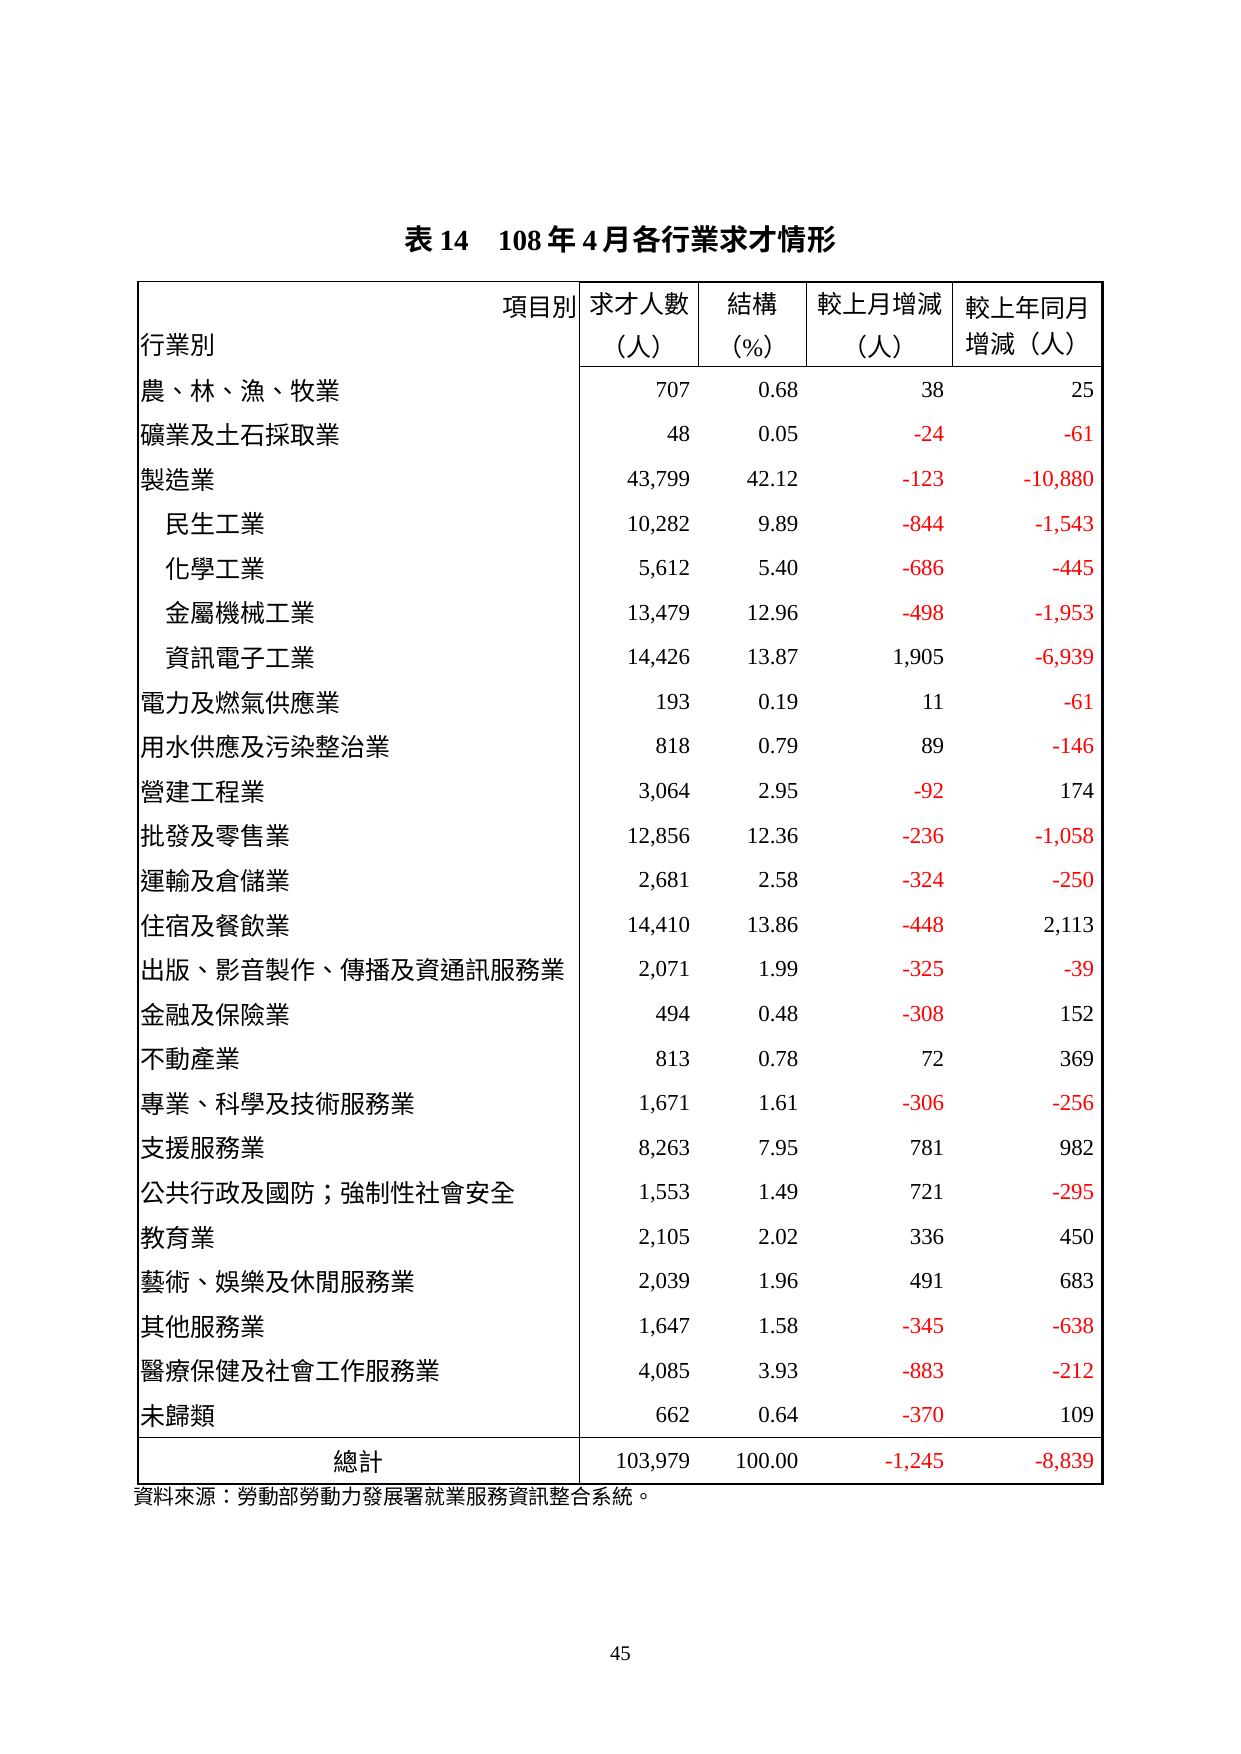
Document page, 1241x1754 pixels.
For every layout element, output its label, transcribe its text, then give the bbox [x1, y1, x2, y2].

table_cell 11 [807, 679, 952, 723]
table_cell 住宿及餐飲業 [139, 902, 579, 946]
table_cell 369 [953, 1036, 1101, 1080]
table_cell 12.36 [698, 813, 807, 857]
table_cell 14,410 [580, 902, 698, 946]
table_cell -306 [807, 1080, 952, 1125]
table_cell -123 [807, 456, 952, 501]
table_cell 醫療保健及社會工作服務業 [139, 1348, 579, 1392]
table_cell 89 [807, 724, 952, 768]
table_cell 不動產業 [139, 1036, 579, 1080]
table_cell 批發及零售業 [139, 813, 579, 857]
table_cell 3,064 [580, 768, 698, 813]
table_cell 12,856 [580, 813, 698, 857]
table_cell -61 [953, 411, 1101, 456]
table_cell 金融及保險業 [139, 991, 579, 1036]
table_cell 2.02 [698, 1214, 807, 1258]
table_cell 礦業及土石採取業 [139, 411, 579, 456]
table_cell 14,426 [580, 634, 698, 679]
table_cell 民生工業 [139, 501, 579, 545]
table_cell 2,113 [953, 902, 1101, 946]
table_cell 721 [807, 1169, 952, 1214]
table_cell -24 [807, 411, 952, 456]
table_cell -445 [953, 545, 1101, 590]
table_cell -448 [807, 902, 952, 946]
table_cell 0.19 [698, 679, 807, 723]
table_cell 出版、影音製作、傳播及資通訊服務業 [139, 946, 579, 991]
table_cell 450 [953, 1214, 1101, 1258]
table_cell 982 [953, 1125, 1101, 1169]
table_cell 1.61 [698, 1080, 807, 1125]
table_cell -92 [807, 768, 952, 813]
table_cell 683 [953, 1259, 1101, 1303]
table_cell 818 [580, 724, 698, 768]
table_cell 25 [953, 367, 1101, 411]
table_cell 9.89 [698, 501, 807, 545]
table_header 結構 [699, 283, 806, 323]
table_cell 152 [953, 991, 1101, 1036]
table_cell 100.00 [698, 1438, 807, 1482]
table_cell 38 [807, 367, 952, 411]
text 表14 108年4月各行業求才情形 [177, 207, 1063, 261]
table_cell -638 [953, 1303, 1101, 1348]
table_cell 3.93 [698, 1348, 807, 1392]
table_cell 未歸類 [139, 1392, 579, 1437]
table_cell 0.05 [698, 411, 807, 456]
table_cell 2,071 [580, 946, 698, 991]
table_cell 1,553 [580, 1169, 698, 1214]
table_cell 0.78 [698, 1036, 807, 1080]
table_cell 公共行政及國防；強制性社會安全 [139, 1169, 579, 1214]
table_cell 0.64 [698, 1392, 807, 1437]
table_cell 13,479 [580, 590, 698, 634]
table_cell -6,939 [953, 634, 1101, 679]
table_cell -308 [807, 991, 952, 1036]
table_cell -39 [953, 946, 1101, 991]
table_cell 製造業 [139, 456, 579, 501]
table_cell 12.96 [698, 590, 807, 634]
table_cell 2,681 [580, 857, 698, 902]
table_header 較上月增減 [807, 283, 952, 323]
table_cell 專業、科學及技術服務業 [139, 1080, 579, 1125]
table_cell 2.58 [698, 857, 807, 902]
table_cell -325 [807, 946, 952, 991]
table_cell -1,058 [953, 813, 1101, 857]
table_cell （%） [699, 323, 806, 366]
table_cell 491 [807, 1259, 952, 1303]
table_cell 2,105 [580, 1214, 698, 1258]
table_cell -236 [807, 813, 952, 857]
table_cell -324 [807, 857, 952, 902]
table_cell 5.40 [698, 545, 807, 590]
table_cell 1,647 [580, 1303, 698, 1348]
table_cell 193 [580, 679, 698, 723]
table_cell 8,263 [580, 1125, 698, 1169]
table_cell 336 [807, 1214, 952, 1258]
table_cell 813 [580, 1036, 698, 1080]
table_cell 2.95 [698, 768, 807, 813]
table_cell 1,905 [807, 634, 952, 679]
table_cell 13.86 [698, 902, 807, 946]
table_cell -370 [807, 1392, 952, 1437]
table_cell 5,612 [580, 545, 698, 590]
table_header 項目別 行業別 [139, 282, 579, 366]
table_cell 42.12 [698, 456, 807, 501]
table_cell -212 [953, 1348, 1101, 1392]
table_cell 化學工業 [139, 545, 579, 590]
table_cell 1.58 [698, 1303, 807, 1348]
table_cell 4,085 [580, 1348, 698, 1392]
table_cell （人） [807, 323, 952, 366]
table_cell -256 [953, 1080, 1101, 1125]
table_cell 103,979 [580, 1438, 698, 1482]
table_cell 7.95 [698, 1125, 807, 1169]
table_cell 農、林、漁、牧業 [139, 366, 579, 411]
text 資料來源：勞動部勞動力發展署就業服務資訊整合系統。 [133, 1484, 1063, 1509]
table_cell 電力及燃氣供應業 [139, 679, 579, 723]
table_cell -10,880 [953, 456, 1101, 501]
table_header 較上年同月增減（人） [953, 283, 1101, 366]
table_cell 藝術、娛樂及休閒服務業 [139, 1259, 579, 1303]
table_cell 0.79 [698, 724, 807, 768]
table_cell -1,953 [953, 590, 1101, 634]
table_cell 1.96 [698, 1259, 807, 1303]
table_cell 資訊電子工業 [139, 634, 579, 679]
table_cell -250 [953, 857, 1101, 902]
table_cell 0.48 [698, 991, 807, 1036]
table_cell 10,282 [580, 501, 698, 545]
table_cell -345 [807, 1303, 952, 1348]
table_cell （人） [580, 323, 698, 366]
table_cell -146 [953, 724, 1101, 768]
table_cell 支援服務業 [139, 1125, 579, 1169]
table_cell 662 [580, 1392, 698, 1437]
table_cell 營建工程業 [139, 768, 579, 813]
table_cell -686 [807, 545, 952, 590]
table_cell 781 [807, 1125, 952, 1169]
table_cell 2,039 [580, 1259, 698, 1303]
table_cell 13.87 [698, 634, 807, 679]
table_cell 教育業 [139, 1214, 579, 1258]
table_cell 109 [953, 1392, 1101, 1437]
table_cell 0.68 [698, 367, 807, 411]
table_cell 72 [807, 1036, 952, 1080]
table_cell 1.99 [698, 946, 807, 991]
table_cell 金屬機械工業 [139, 590, 579, 634]
table_cell -844 [807, 501, 952, 545]
table_cell 48 [580, 411, 698, 456]
table_cell 494 [580, 991, 698, 1036]
table_cell 總計 [139, 1438, 579, 1482]
table_cell -295 [953, 1169, 1101, 1214]
table_cell 707 [580, 367, 698, 411]
table_cell -1,245 [807, 1438, 952, 1482]
table_cell 用水供應及污染整治業 [139, 724, 579, 768]
table_header 求才人數 [580, 283, 698, 323]
table_cell 其他服務業 [139, 1303, 579, 1348]
table_cell -61 [953, 679, 1101, 723]
table_cell 1.49 [698, 1169, 807, 1214]
table_cell 174 [953, 768, 1101, 813]
table_cell -1,543 [953, 501, 1101, 545]
table_cell -498 [807, 590, 952, 634]
table_cell 運輸及倉儲業 [139, 857, 579, 902]
table_cell -8,839 [953, 1438, 1101, 1482]
table_cell 1,671 [580, 1080, 698, 1125]
table_cell 43,799 [580, 456, 698, 501]
table_cell -883 [807, 1348, 952, 1392]
